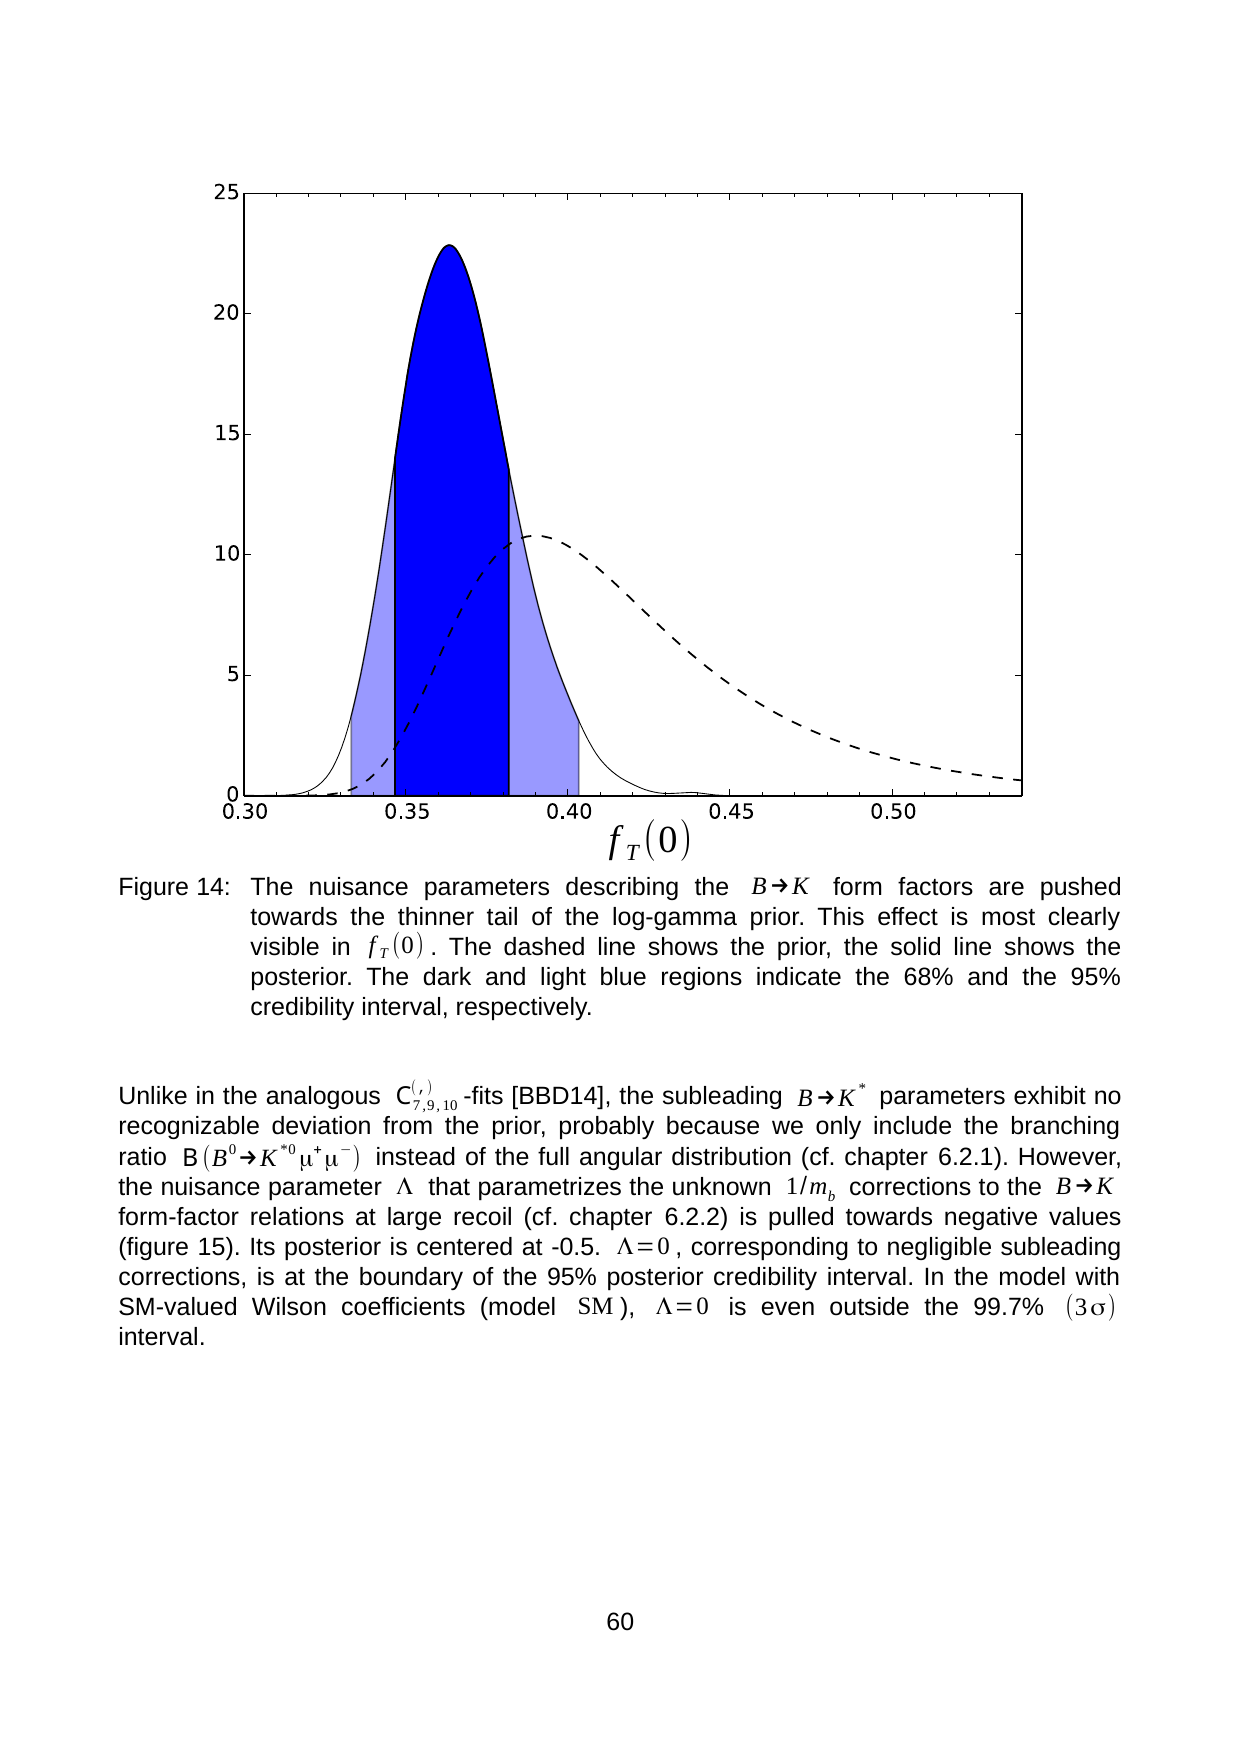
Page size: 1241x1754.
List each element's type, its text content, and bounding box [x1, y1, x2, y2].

text Figure 14: The nuisance parameters describing the form factors are pushed towards the thinner tail of the log-gamma prior. This effect is most clearly visible in . The dashed line shows the prior, the solid line shows the posterior. The dark and light blue regions indicate the 68% and the 95% credibility interval, respectively. [118, 871, 1122, 1022]
text Unlike in the analogous -fits [BBD14], the subleading parameters exhibit no recognizable deviation from the prior, probably because we only include the branching ratio instead of the full angular distribution (cf. chapter 6.2.1). However, the nuisance parameter that parametrizes the unknown corrections to the form-factor relations at large recoil (cf. chapter 6.2.2) is pulled towards negative values (figure 15). Its posterior is centered at -0.5. , corresponding to negligible subleading corrections, is at the boundary of the 95% posterior credibility interval. In the model with SM-valued Wilson coefficients (model ), is even outside the 99.7% interval. [118, 1081, 1122, 1352]
